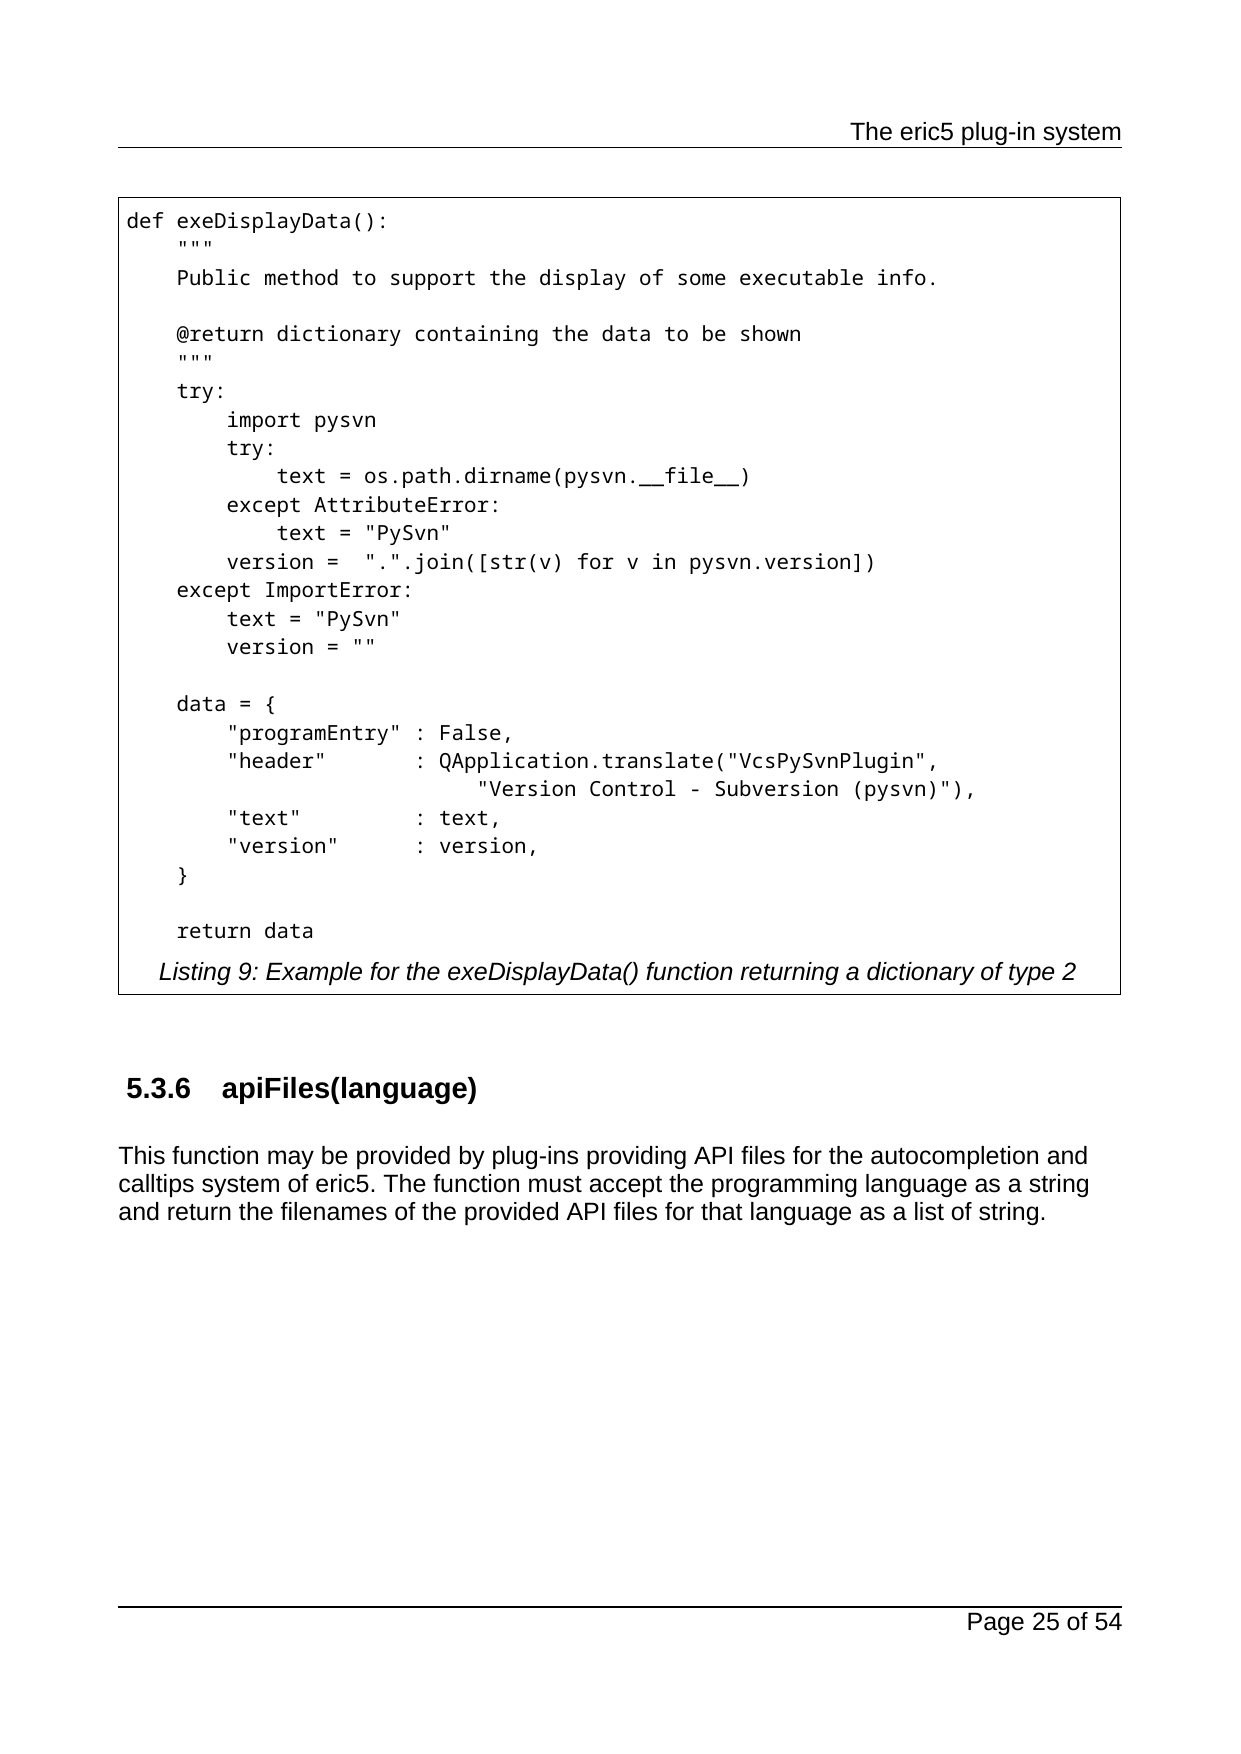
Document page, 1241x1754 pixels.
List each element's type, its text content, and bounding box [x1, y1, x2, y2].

list except AttributeError: [126, 490, 1112, 518]
list "programEntry" : False, [126, 718, 1112, 746]
list """ [126, 348, 1112, 376]
list """ [126, 234, 1112, 263]
list @return dictionary containing the data to be shown [126, 319, 1112, 348]
list except ImportError: [126, 575, 1112, 604]
list version = "" [126, 632, 1112, 661]
list text = os.path.dirname(pysvn.__file__) [126, 462, 1112, 490]
list def exeDisplayData(): [126, 206, 1112, 234]
list "text" : text, [126, 803, 1112, 831]
list "header" : QApplication.translate("VcsPySvnPlugin", [126, 746, 1112, 774]
subtitle apiFiles(language) [118, 1072, 1122, 1104]
list Public method to support the display of some executable info. [126, 263, 1112, 291]
list text = "PySvn" [126, 604, 1112, 632]
list data = { [126, 689, 1112, 718]
list try: [126, 433, 1112, 462]
list "version" : version, [126, 831, 1112, 860]
list } [126, 860, 1112, 888]
list try: [126, 376, 1112, 405]
list Listing 9: Example for the exeDisplayData() function returning a dictionary of type 2 [126, 958, 1112, 986]
list "Version Control - Subversion (pysvn)"), [126, 774, 1112, 803]
list version = ".".join([str(v) for v in pysvn.version]) [126, 547, 1112, 575]
list text = "PySvn" [126, 518, 1112, 547]
list return data [126, 917, 1112, 945]
text This function may be provided by plug-ins providing API files for the autocompletion and calltips system of eric5. The function must accept the programming language as a string and return the filenames of the provided API files for that language as a list of string. [118, 1142, 1122, 1226]
list import pysvn [126, 405, 1112, 433]
